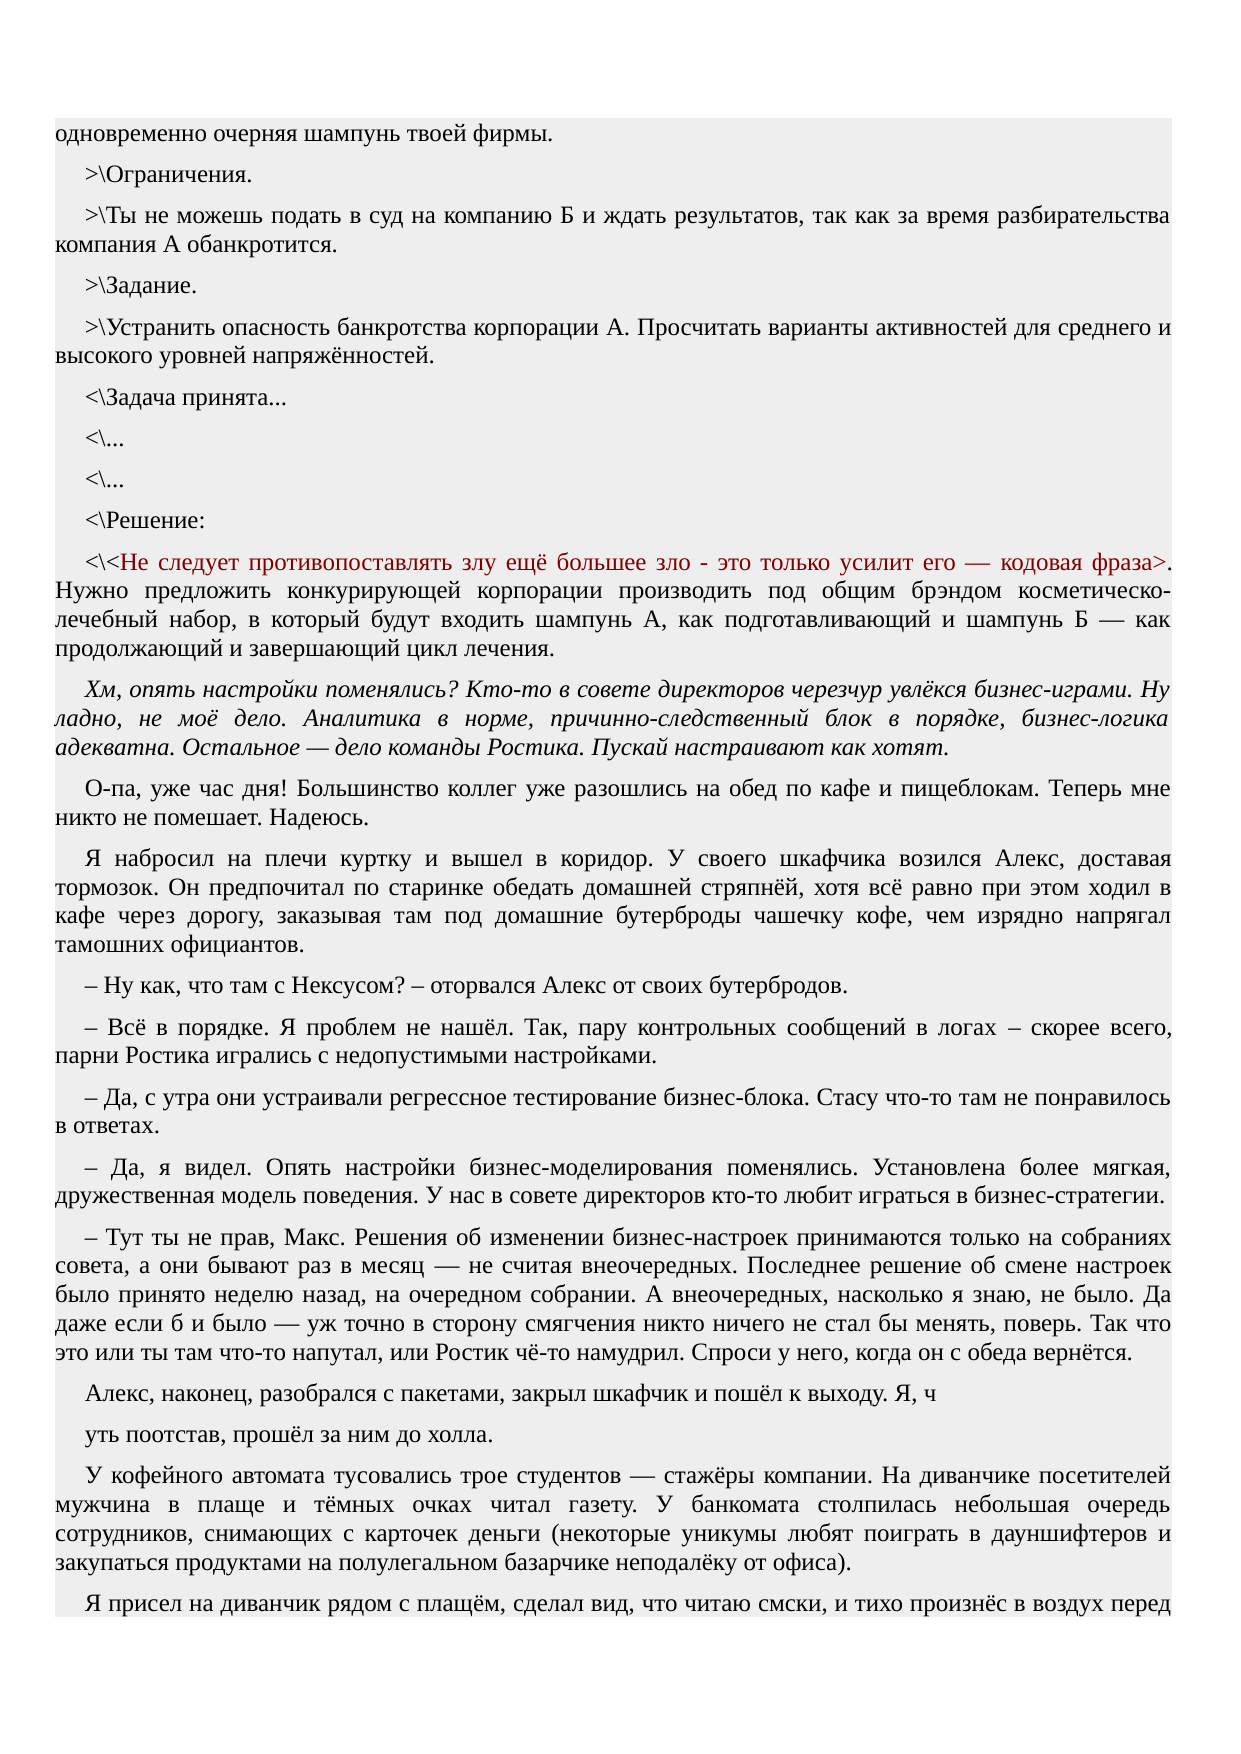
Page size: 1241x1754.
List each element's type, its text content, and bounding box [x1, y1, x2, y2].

text Я присел на диванчик рядом с плащём, сделал вид, что читаю смски, и тихо произнёс в воздух перед [55, 1588, 1172, 1617]
text У кофейного автомата тусовались трое студентов — стажёры компании. На диванчике посетителей мужчина в плаще и тёмных очках читал газету. У банкомата столпилась небольшая очередь сотрудников, снимающих с карточек деньги (некоторые уникумы любят поиграть в дауншифтеров и закупаться продуктами на полулегальном базарчике неподалёку от офиса). [55, 1461, 1172, 1576]
text – Тут ты не прав, Макс. Решения об изменении бизнес-настроек принимаются только на собраниях совета, а они бывают раз в месяц — не считая внеочередных. Последнее решение об смене настроек было принято неделю назад, на очередном собрании. А внеочередных, насколько я знаю, не было. Да даже если б и было — уж точно в сторону смягчения никто ничего не стал бы менять, поверь. Так что это или ты там что-то напутал, или Ростик чё-то намудрил. Спроси у него, когда он с обеда вернётся. [55, 1222, 1172, 1366]
text <\Решение: [55, 506, 1172, 534]
text >\Задание. [55, 271, 1172, 299]
text <\Задача принята... [55, 382, 1172, 411]
text <\... [55, 464, 1172, 493]
text >\Ты не можешь подать в суд на компанию Б и ждать результатов, так как за время разбирательства компания А обанкротится. [55, 201, 1172, 258]
text – Да, я видел. Опять настройки бизнес-моделирования поменялись. Установлена более мягкая, дружественная модель поведения. У нас в совете директоров кто-то любит играться в бизнес-стратегии. [55, 1152, 1172, 1209]
text одновременно очерняя шампунь твоей фирмы. [55, 118, 1172, 147]
text уть поотстав, прошёл за ним до холла. [55, 1419, 1172, 1448]
text О-па, уже час дня! Большинство коллег уже разошлись на обед по кафе и пищеблокам. Теперь мне никто не помешает. Надеюсь. [55, 773, 1172, 831]
text >\Ограничения. [55, 159, 1172, 188]
text <\<Не следует противопоставлять злу ещё большее зло - это только усилит его — кодовая фраза>. Нужно предложить конкурирующей корпорации производить под общим брэндом косметическо-лечебный набор, в который будут входить шампунь А, как подготавливающий и шампунь Б — как продолжающий и завершающий цикл лечения. [55, 547, 1172, 662]
text – Да, с утра они устраивали регрессное тестирование бизнес-блока. Стасу что-то там не понравилось в ответах. [55, 1082, 1172, 1139]
text Я набросил на плечи куртку и вышел в коридор. У своего шкафчика возился Алекс, доставая тормозок. Он предпочитал по старинке обедать домашней стряпнёй, хотя всё равно при этом ходил в кафе через дорогу, заказывая там под домашние бутерброды чашечку кофе, чем изрядно напрягал тамошних официантов. [55, 843, 1172, 958]
text – Всё в порядке. Я проблем не нашёл. Так, пару контрольных сообщений в логах – скорее всего, парни Ростика игрались с недопустимыми настройками. [55, 1012, 1172, 1069]
text – Ну как, что там с Нексусом? – оторвался Алекс от своих бутербродов. [55, 971, 1172, 999]
text Алекс, наконец, разобрался с пакетами, закрыл шкафчик и пошёл к выходу. Я, ч [55, 1378, 1172, 1407]
text >\Устранить опасность банкротства корпорации А. Просчитать варианты активностей для среднего и высокого уровней напряжённостей. [55, 312, 1172, 369]
text <\... [55, 423, 1172, 452]
text Хм, опять настройки поменялись? Кто-то в совете директоров черезчур увлёкся бизнес-играми. Ну ладно, не моё дело. Аналитика в норме, причинно-следственный блок в порядке, бизнес-логика адекватна. Остальное — дело команды Ростика. Пускай настраивают как хотят. [55, 674, 1172, 761]
